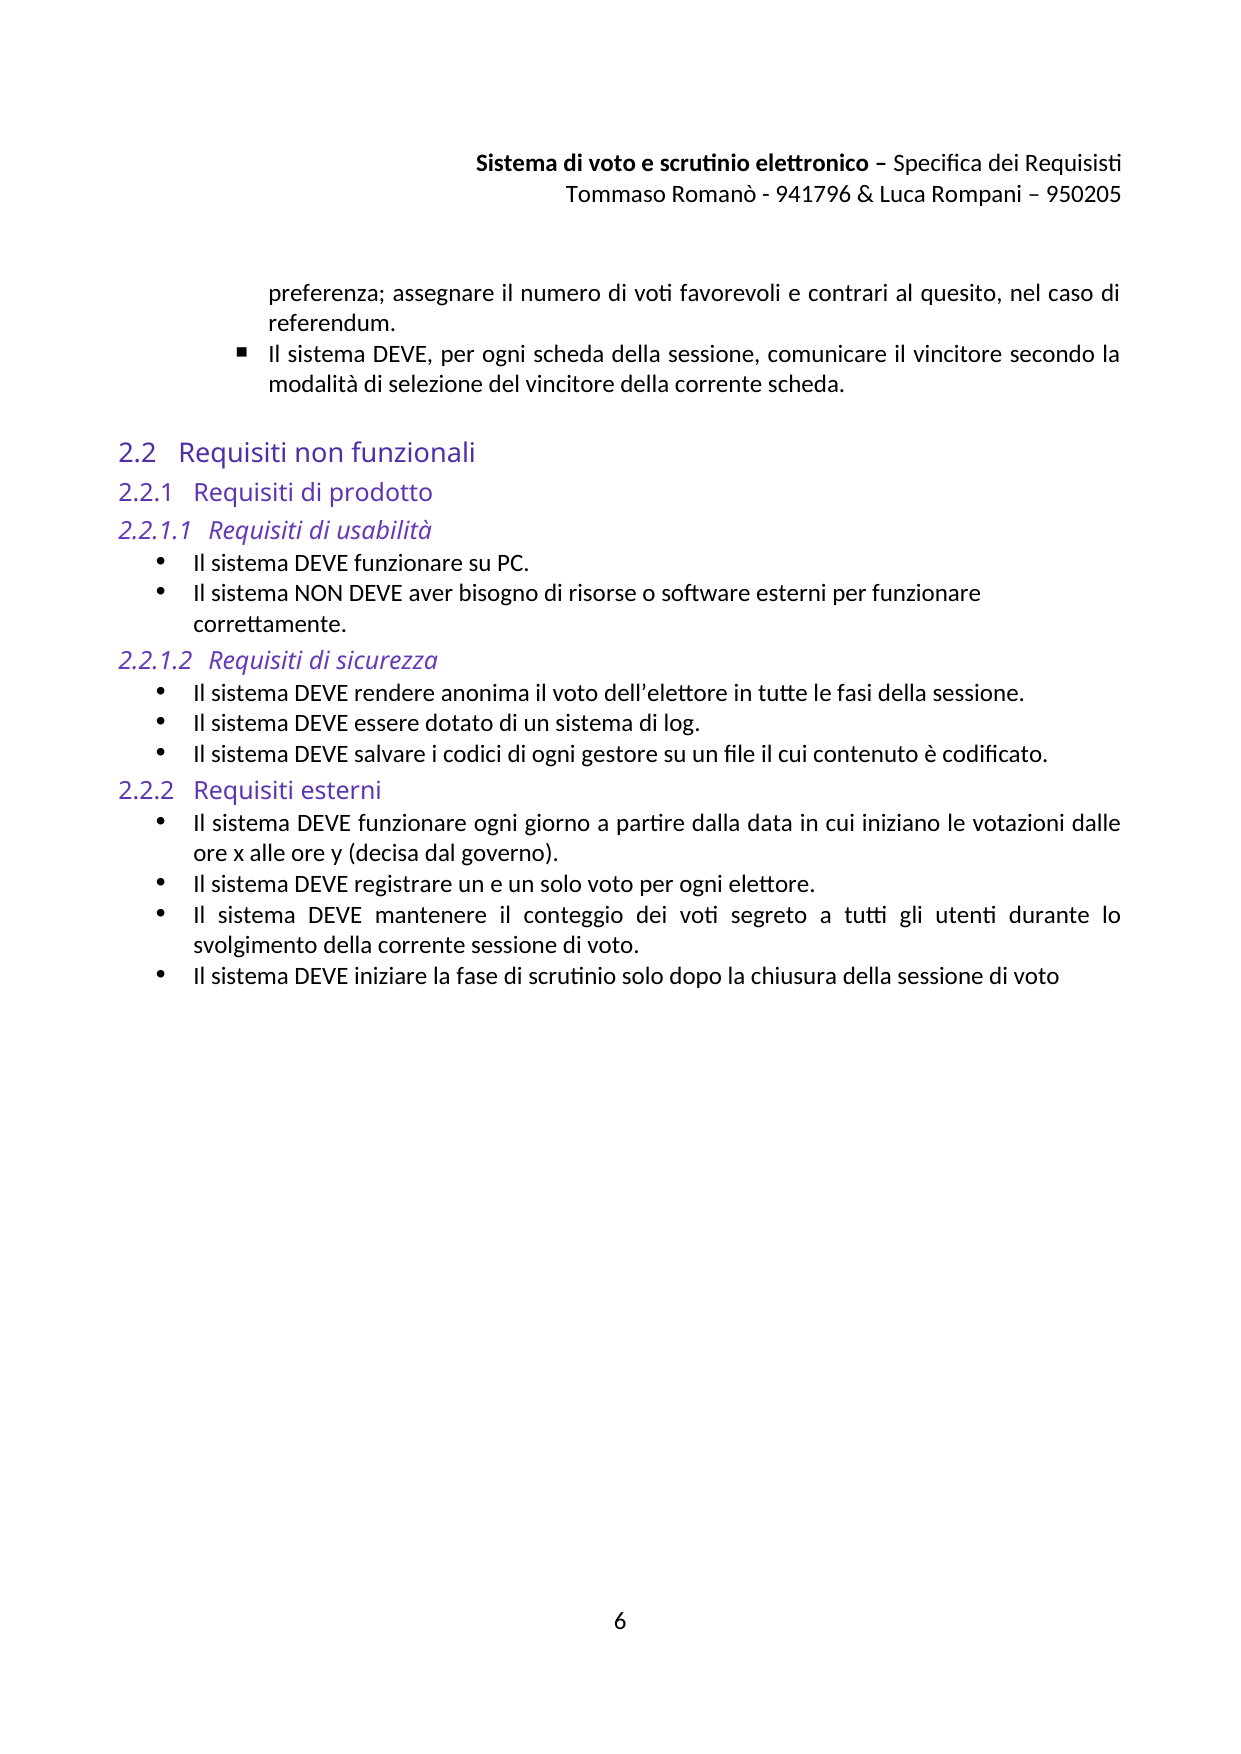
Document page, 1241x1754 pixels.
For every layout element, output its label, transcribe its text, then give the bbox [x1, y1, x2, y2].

list Il sistema DEVE iniziare la fase di scrutinio solo dopo la chiusura della sessione di voto [156, 960, 1122, 991]
list Il sistema DEVE rendere anonima il voto dell’elettore in tutte le fasi della sessione. [156, 677, 1122, 707]
list Il sistema DEVE funzionare ogni giorno a partire dalla data in cui iniziano le votazioni dalle ore x alle ore y (decisa dal governo). [156, 807, 1122, 868]
subtitle Requisiti di prodotto [118, 474, 1122, 509]
list Il sistema DEVE registrare un e un solo voto per ogni elettore. [156, 868, 1122, 899]
list Il sistema DEVE funzionare su PC. [156, 547, 1122, 577]
subtitle Requisiti non funzionali [118, 433, 1122, 470]
subtitle Requisiti di sicurezza [118, 643, 1122, 677]
list Il sistema DEVE mantenere il conteggio dei voti segreto a tutti gli utenti durante lo svolgimento della corrente sessione di voto. [156, 899, 1122, 960]
subtitle Requisiti esterni [118, 773, 1122, 807]
list Il sistema DEVE salvare i codici di ogni gestore su un file il cui contenuto è codificato. [156, 738, 1122, 769]
subtitle Requisiti di usabilità [118, 513, 1122, 547]
list Il sistema DEVE, per ogni scheda della sessione, comunicare il vincitore secondo la modalità di selezione del vincitore della corrente scheda. [231, 338, 1122, 399]
list Il sistema DEVE essere dotato di un sistema di log. [156, 707, 1122, 738]
list preferenza; assegnare il numero di voti favorevoli e contrari al quesito, nel caso di referendum. [231, 277, 1122, 338]
list Il sistema NON DEVE aver bisogno di risorse o software esterni per funzionare correttamente. [156, 577, 1122, 639]
